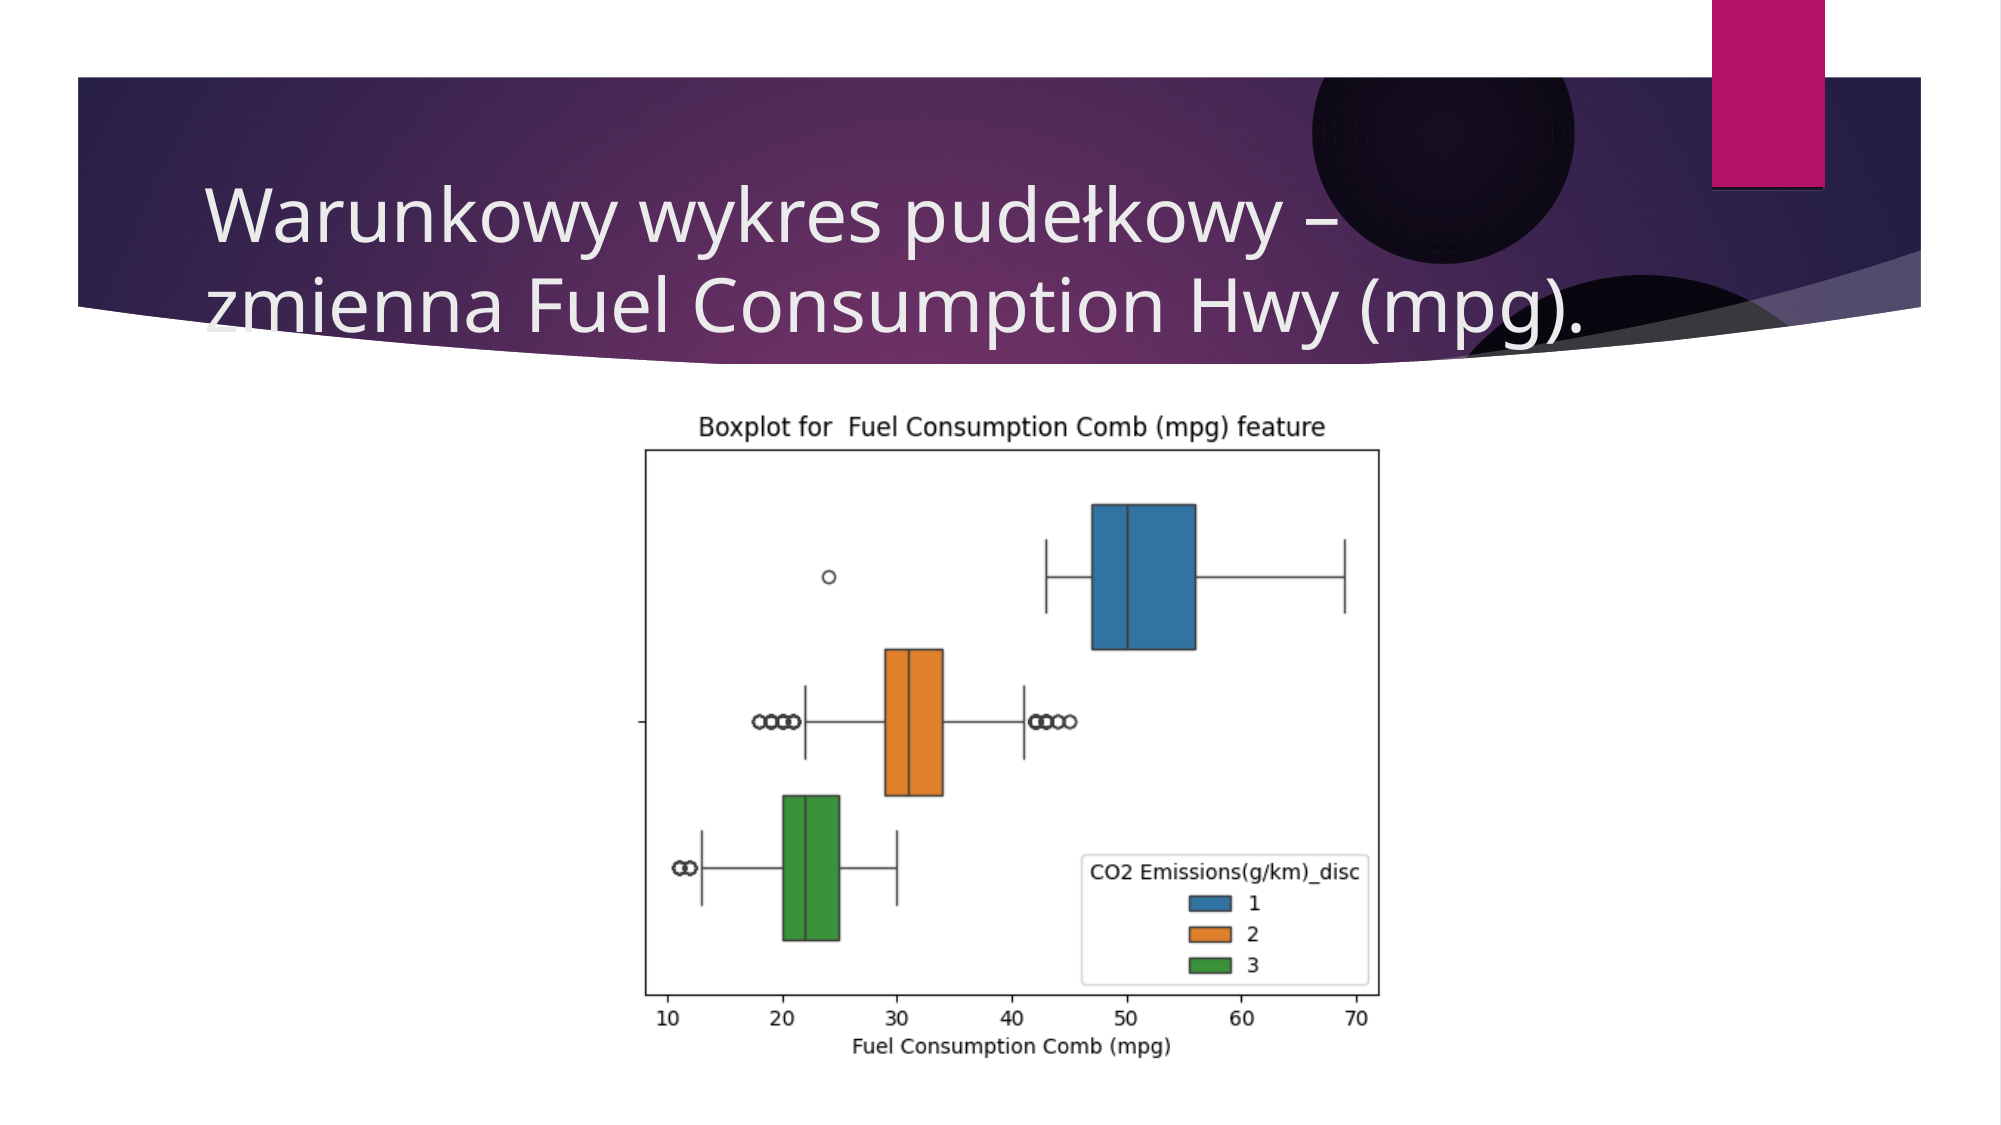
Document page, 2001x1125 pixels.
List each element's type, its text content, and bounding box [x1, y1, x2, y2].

title Warunkowy wykres pudełkowy – zmienna Fuel Consumption Hwy (mpg). [189, 159, 1627, 276]
picture [527, 364, 1473, 1073]
